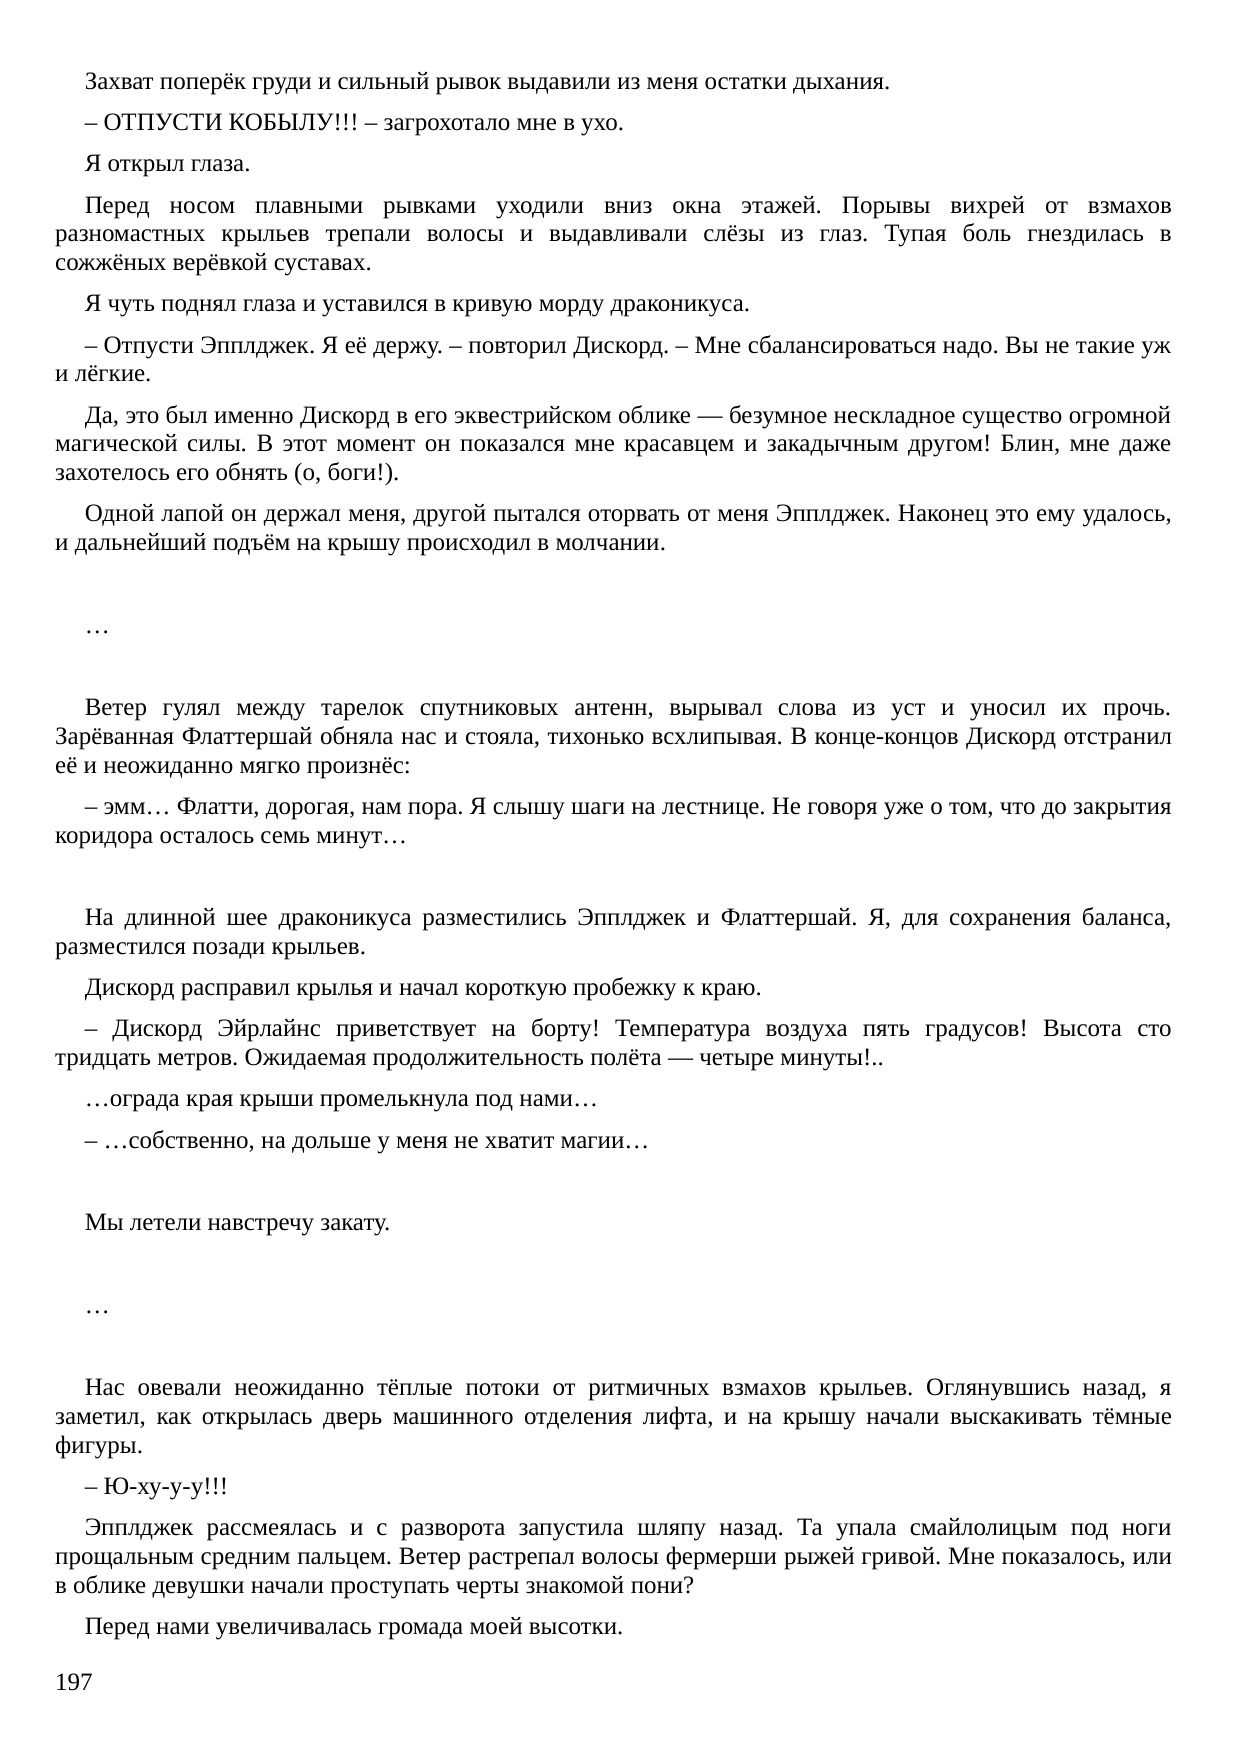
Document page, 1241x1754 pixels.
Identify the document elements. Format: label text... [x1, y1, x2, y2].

text Перед нами увеличивалась громада моей высотки. [55, 1611, 1173, 1640]
text … [55, 610, 1173, 638]
text Одной лапой он держал меня, другой пытался оторвать от меня Эпплджек. Наконец это ему удалось, и дальнейший подъём на крышу происходил в молчании. [55, 498, 1173, 556]
text – Отпусти Эпплджек. Я её держу. – повторил Дискорд. – Мне сбалансироваться надо. Вы не такие уж и лёгкие. [55, 330, 1173, 387]
text Я открыл глаза. [55, 148, 1173, 177]
text … [55, 1290, 1173, 1318]
text Ветер гулял между тарелок спутниковых антенн, вырывал слова из уст и уносил их прочь. Зарёванная Флаттершай обняла нас и стояла, тихонько всхлипывая. В конце-концов Дискорд отстранил её и неожиданно мягко произнёс: [55, 692, 1173, 778]
text Перед носом плавными рывками уходили вниз окна этажей. Порывы вихрей от взмахов разномастных крыльев трепали волосы и выдавливали слёзы из глаз. Тупая боль гнездилась в сожжёных верёвкой суставах. [55, 190, 1173, 276]
text На длинной шее драконикуса разместились Эпплджек и Флаттершай. Я, для сохранения баланса, разместился позади крыльев. [55, 902, 1173, 960]
text Дискорд расправил крылья и начал короткую пробежку к краю. [55, 972, 1173, 1001]
text Я чуть поднял глаза и уставился в кривую морду драконикуса. [55, 288, 1173, 317]
text – Ю-ху-у-у!!! [55, 1471, 1173, 1500]
text Мы летели навстречу закату. [55, 1207, 1173, 1236]
text Нас овевали неожиданно тёплые потоки от ритмичных взмахов крыльев. Оглянувшись назад, я заметил, как открылась дверь машинного отделения лифта, и на крышу начали выскакивать тёмные фигуры. [55, 1372, 1173, 1458]
text Эпплджек рассмеялась и с разворота запустила шляпу назад. Та упала смайлолицым под ноги прощальным средним пальцем. Ветер растрепал волосы фермерши рыжей гривой. Мне показалось, или в облике девушки начали проступать черты знакомой пони? [55, 1512, 1173, 1598]
text …ограда края крыши промелькнула под нами… [55, 1083, 1173, 1112]
text – …собственно, на дольше у меня не хватит магии… [55, 1125, 1173, 1153]
text Да, это был именно Дискорд в его эквестрийском облике — безумное нескладное существо огромной магической силы. В этот момент он показался мне красавцем и закадычным другом! Блин, мне даже захотелось его обнять (о, боги!). [55, 400, 1173, 486]
text – Дискорд Эйрлайнс приветствует на борту! Температура воздуха пять градусов! Высота сто тридцать метров. Ожидаемая продолжительность полёта — четыре минуты!.. [55, 1013, 1173, 1071]
text Захват поперёк груди и сильный рывок выдавили из меня остатки дыхания. [55, 66, 1173, 95]
text – эмм… Флатти, дорогая, нам пора. Я слышу шаги на лестнице. Не говоря уже о том, что до закрытия коридора осталось семь минут… [55, 791, 1173, 848]
text – ОТПУСТИ КОБЫЛУ!!! – загрохотало мне в ухо. [55, 107, 1173, 136]
